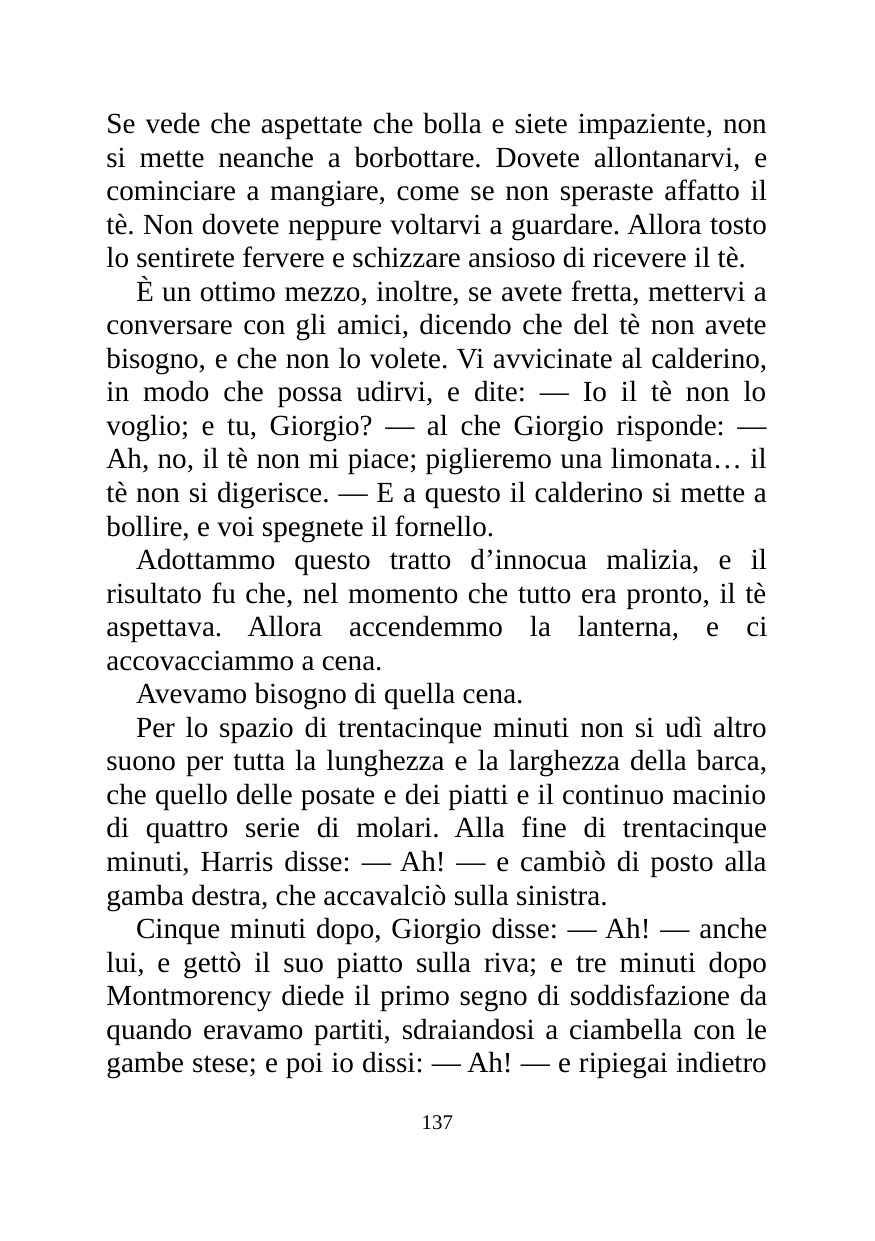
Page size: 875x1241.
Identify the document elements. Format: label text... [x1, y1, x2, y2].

text Se vede che aspettate che bolla e siete impaziente, non si mette neanche a borbottare. Dovete allontanarvi, e cominciare a mangiare, come se non speraste affatto il tè. Non dovete neppure voltarvi a guardare. Allora tosto lo sentirete fervere e schizzare ansioso di ricevere il tè. [106, 106, 768, 274]
text È un ottimo mezzo, inoltre, se avete fretta, mettervi a conversare con gli amici, dicendo che del tè non avete bisogno, e che non lo volete. Vi avvicinate al calderino, in modo che possa udirvi, e dite: — Io il tè non lo voglio; e tu, Giorgio? — al che Giorgio risponde: — Ah, no, il tè non mi piace; piglieremo una limonata… il tè non si digerisce. — E a questo il calderino si mette a bollire, e voi spegnete il fornello. [106, 274, 768, 542]
text Per lo spazio di trentacinque minuti non si udì altro suono per tutta la lunghezza e la larghezza della barca, che quello delle posate e dei piatti e il continuo macinio di quattro serie di molari. Alla fine di trentacinque minuti, Harris disse: — Ah! — e cambiò di posto alla gamba destra, che accavalciò sulla sinistra. [106, 710, 768, 911]
text Avevamo bisogno di quella cena. [106, 676, 768, 710]
text Cinque minuti dopo, Giorgio disse: — Ah! — anche lui, e gettò il suo piatto sulla riva; e tre minuti dopo Montmorency diede il primo segno di soddisfazione da quando eravamo partiti, sdraiandosi a ciambella con le gambe stese; e poi io dissi: — Ah! — e ripiegai indietro [106, 911, 768, 1079]
text Adottammo questo tratto d’innocua malizia, e il risultato fu che, nel momento che tutto era pronto, il tè aspettava. Allora accendemmo la lanterna, e ci accovacciammo a cena. [106, 542, 768, 676]
